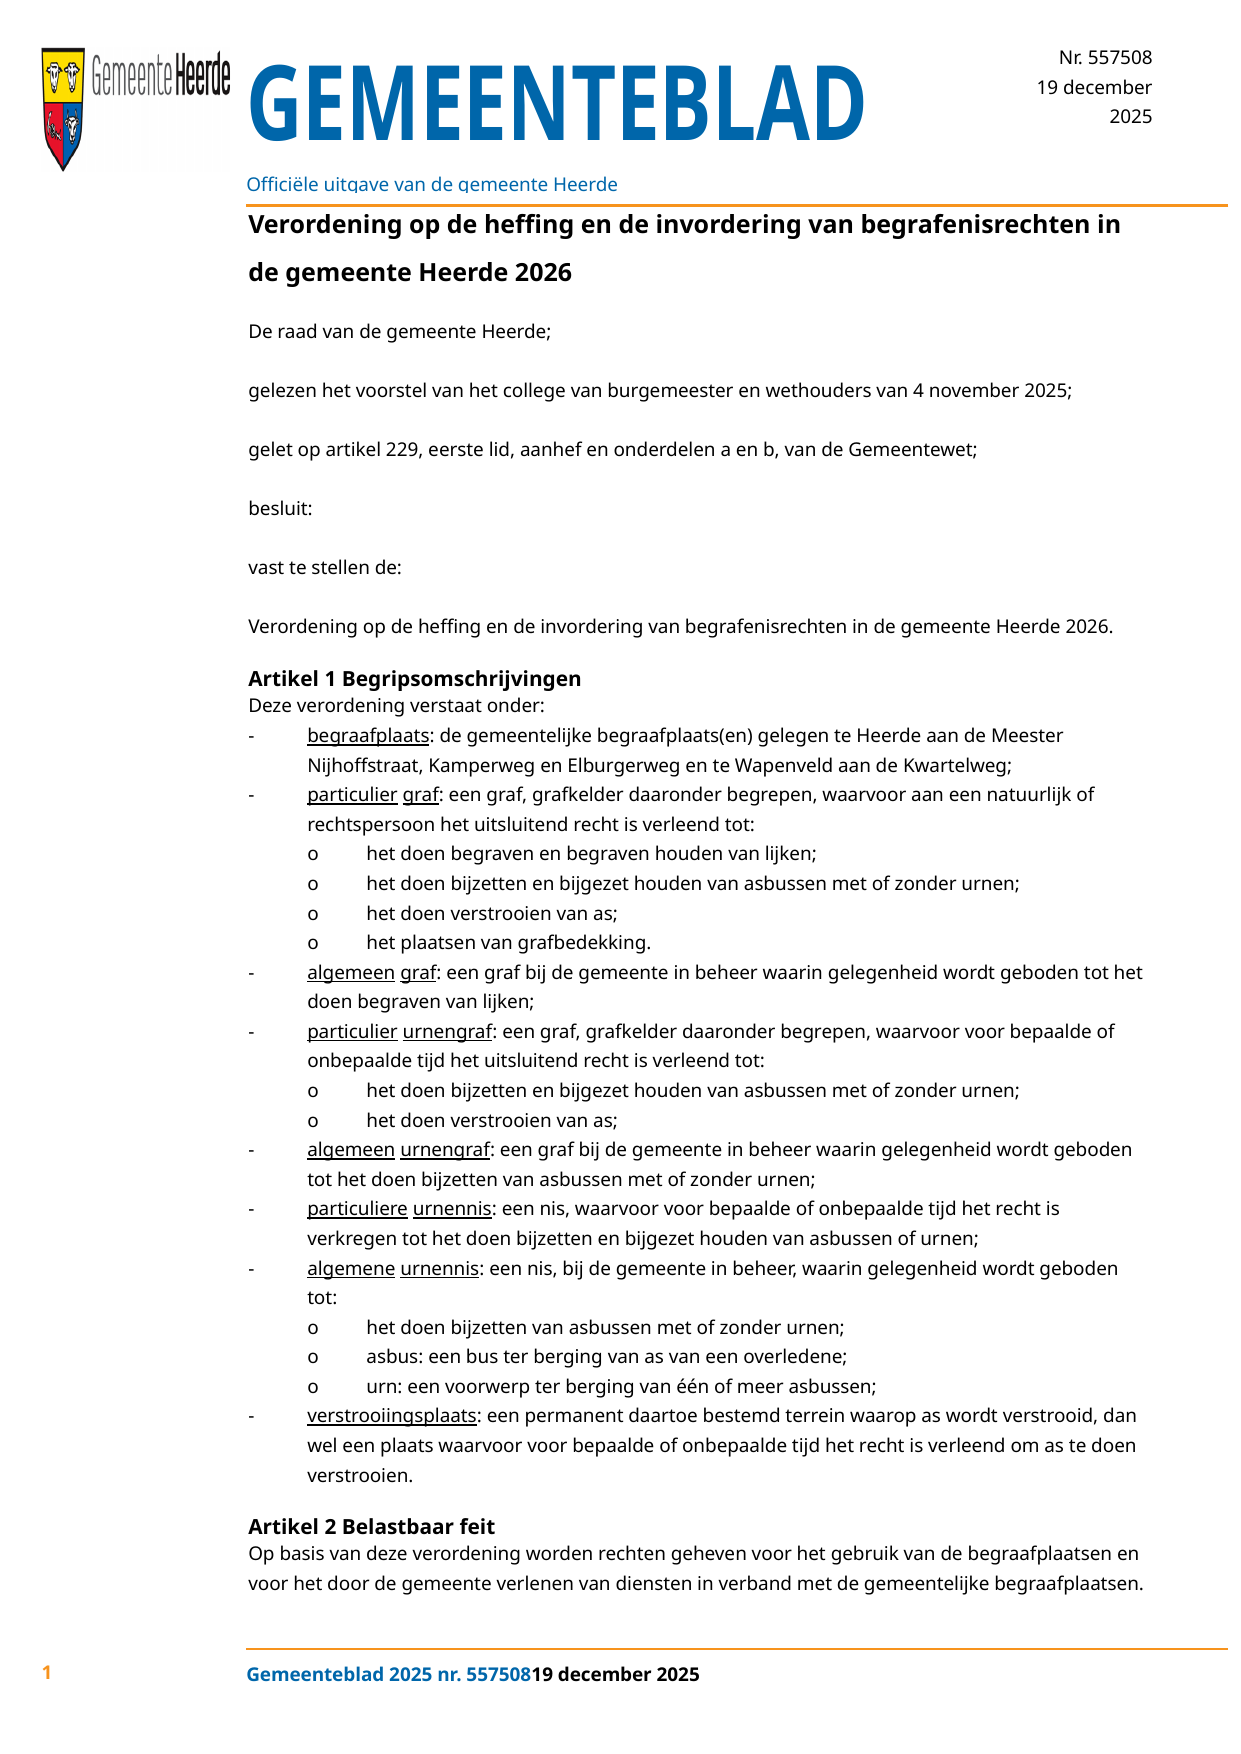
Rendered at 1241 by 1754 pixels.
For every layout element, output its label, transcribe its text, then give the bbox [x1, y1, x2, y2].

list begraafplaats: de gemeentelijke begraafplaats(en) gelegen te Heerde aan de Meester Nijhoffstraat, Kamperweg en Elburgerweg en te Wapenveld aan de Kwartelweg; [248, 722, 1152, 777]
text Artikel 2 Belastbaar feit [248, 1512, 1152, 1541]
list particulier graf: een graf, grafkelder daaronder begrepen, waarvoor aan een natuurlijk of rechtspersoon het uitsluitend recht is verleend tot: [248, 781, 1152, 837]
list verstrooiingsplaats: een permanent daartoe bestemd terrein waarop as wordt verstrooid, dan wel een plaats waarvoor voor bepaalde of onbepaalde tijd het recht is verleend om as te doen verstrooien. [248, 1403, 1152, 1487]
list algemeen urnengraf: een graf bij de gemeente in beheer waarin gelegenheid wordt geboden tot het doen bijzetten van asbussen met of zonder urnen; [248, 1136, 1152, 1192]
picture [41, 47, 231, 172]
list particulier urnengraf: een graf, grafkelder daaronder begrepen, waarvoor voor bepaalde of onbepaalde tijd het uitsluitend recht is verleend tot: [248, 1018, 1152, 1073]
list het doen verstrooien van as; [307, 900, 1152, 925]
text gelezen het voorstel van het college van burgemeester en wethouders van 4 november 2025; [248, 377, 1152, 403]
text Op basis van deze verordening worden rechten geheven voor het gebruik van de begraafplaatsen en voor het door de gemeente verlenen van diensten in verband met de gemeentelijke begraafplaatsen. [248, 1541, 1152, 1596]
list het doen bijzetten en bijgezet houden van asbussen met of zonder urnen; [307, 1077, 1152, 1103]
list het doen bijzetten van asbussen met of zonder urnen; [307, 1314, 1152, 1339]
list het plaatsen van grafbedekking. [307, 929, 1152, 955]
text Artikel 1 Begripsomschrijvingen [248, 664, 1152, 693]
text De raad van de gemeente Heerde; [248, 318, 1152, 344]
text Verordening op de heffing en de invordering van begrafenisrechten in de gemeente Heerde 2026. [248, 614, 1152, 639]
list het doen verstrooien van as; [307, 1107, 1152, 1132]
list het doen bijzetten en bijgezet houden van asbussen met of zonder urnen; [307, 870, 1152, 896]
list het doen begraven en begraven houden van lijken; [307, 841, 1152, 866]
text Verordening op de heffing en de invordering van begrafenisrechten in de gemeente Heerde 2026 [248, 207, 1152, 288]
list algemene urnennis: een nis, bij de gemeente in beheer, waarin gelegenheid wordt geboden tot: [248, 1255, 1152, 1310]
text vast te stellen de: [248, 554, 1152, 580]
text Deze verordening verstaat onder: [248, 693, 1152, 718]
list algemeen graf: een graf bij de gemeente in beheer waarin gelegenheid wordt geboden tot het doen begraven van lijken; [248, 959, 1152, 1014]
text gelet op artikel 229, eerste lid, aanhef en onderdelen a en b, van de Gemeentewet; [248, 436, 1152, 462]
list asbus: een bus ter berging van as van een overledene; [307, 1343, 1152, 1369]
list particuliere urnennis: een nis, waarvoor voor bepaalde of onbepaalde tijd het recht is verkregen tot het doen bijzetten en bijgezet houden van asbussen of urnen; [248, 1196, 1152, 1251]
list urn: een voorwerp ter berging van één of meer asbussen; [307, 1373, 1152, 1399]
text besluit: [248, 495, 1152, 521]
